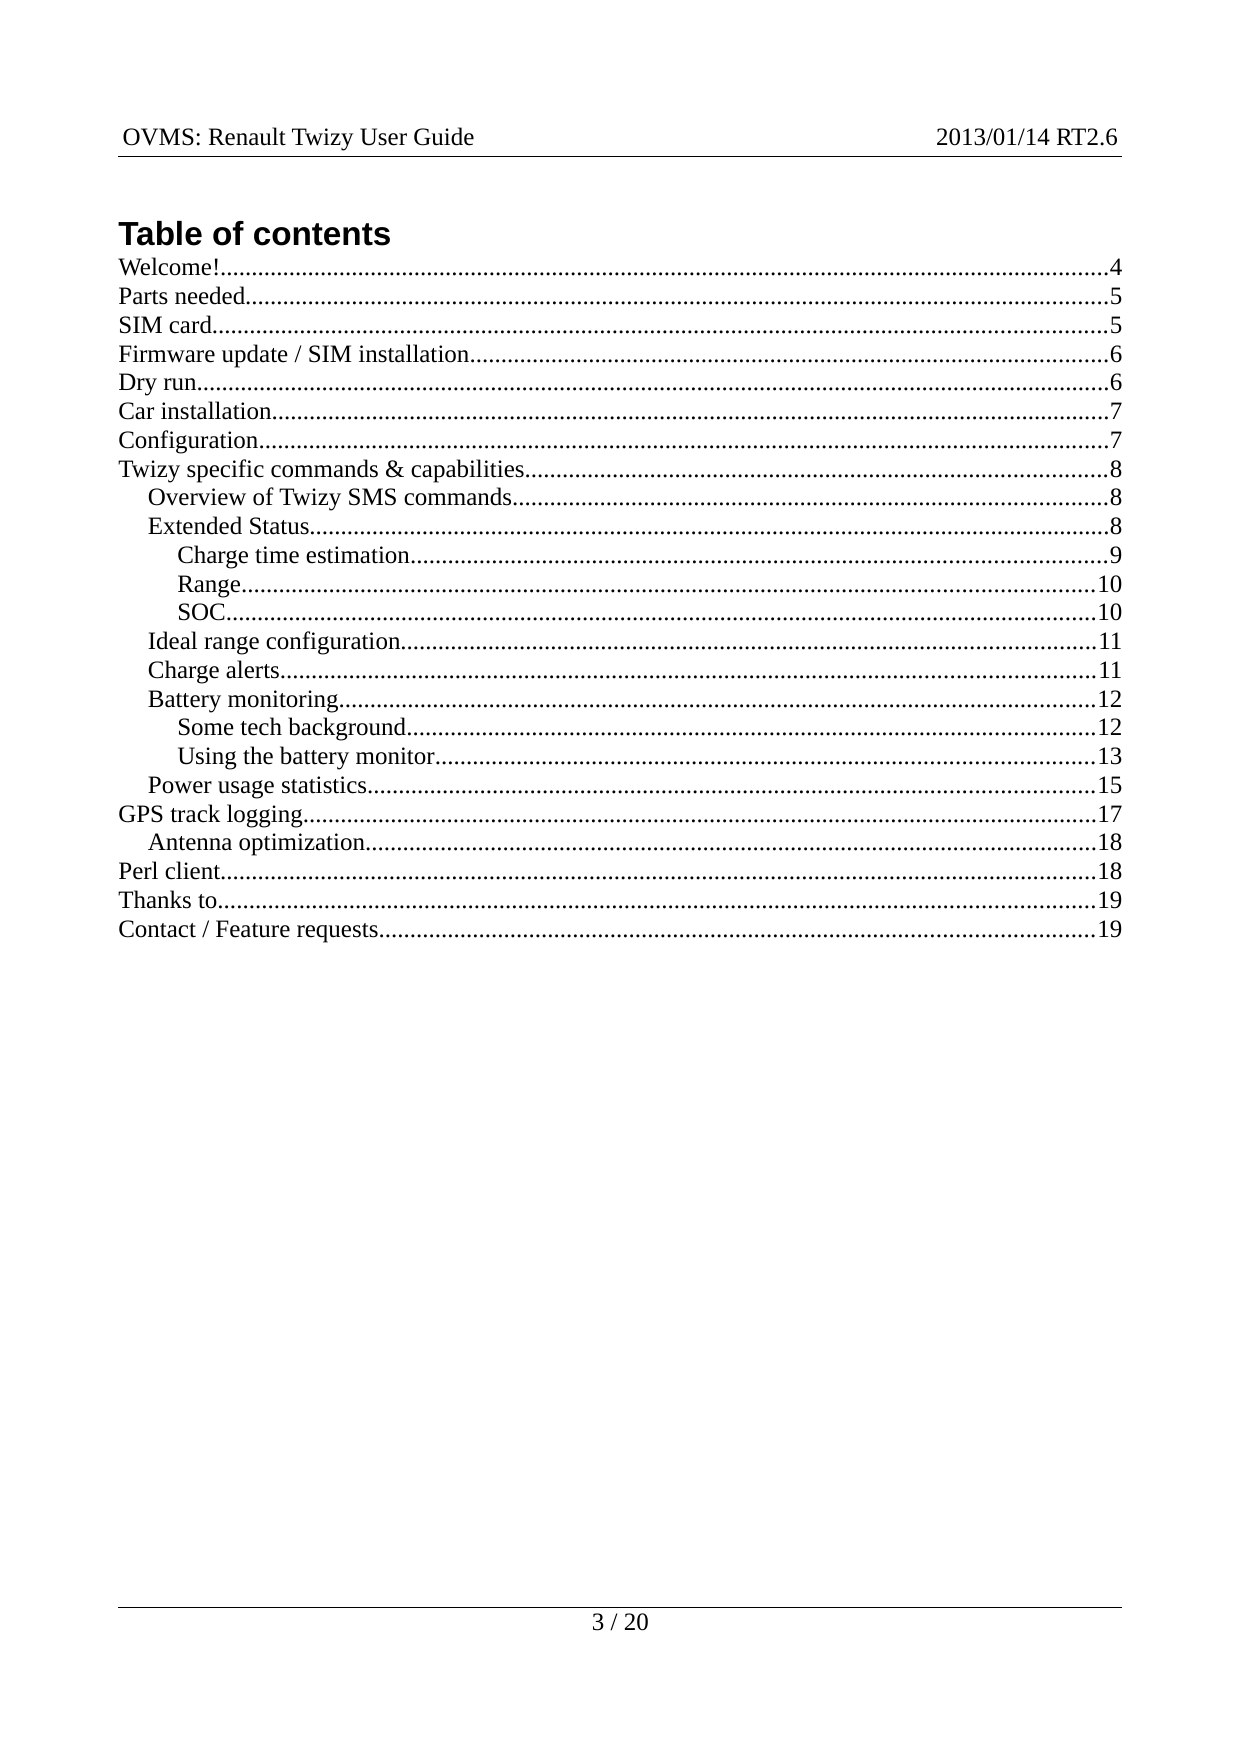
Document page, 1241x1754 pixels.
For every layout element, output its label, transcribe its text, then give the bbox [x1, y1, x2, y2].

text Thanks to... 19 [118, 885, 1122, 914]
text Power usage statistics 15 [148, 770, 1122, 799]
text Firmware update / SIM installation 6 [118, 339, 1122, 367]
text Some tech background 12 [177, 712, 1122, 741]
text Twizy specific commands & capabilities 8 [118, 454, 1122, 482]
text Car installation 7 [118, 396, 1122, 425]
text Ideal range configuration 11 [148, 626, 1122, 655]
text Extended Status 8 [148, 511, 1122, 540]
text GPS track logging 17 [118, 799, 1122, 827]
text Using the battery monitor 13 [177, 741, 1122, 770]
subtitle Table of contents [118, 214, 1122, 252]
text Contact / Feature requests 19 [118, 914, 1122, 942]
text Configuration 7 [118, 425, 1122, 454]
text Range 10 [177, 569, 1122, 597]
text Overview of Twizy SMS commands 8 [148, 482, 1122, 511]
text Antenna optimization 18 [148, 827, 1122, 856]
text Battery monitoring 12 [148, 684, 1122, 712]
text Dry run 6 [118, 367, 1122, 396]
text Charge alerts 11 [148, 655, 1122, 684]
text Welcome! 4 [118, 252, 1122, 281]
text SIM card 5 [118, 310, 1122, 339]
text Charge time estimation 9 [177, 540, 1122, 569]
text SOC 10 [177, 597, 1122, 626]
text Parts needed 5 [118, 281, 1122, 310]
text Perl client 18 [118, 856, 1122, 885]
